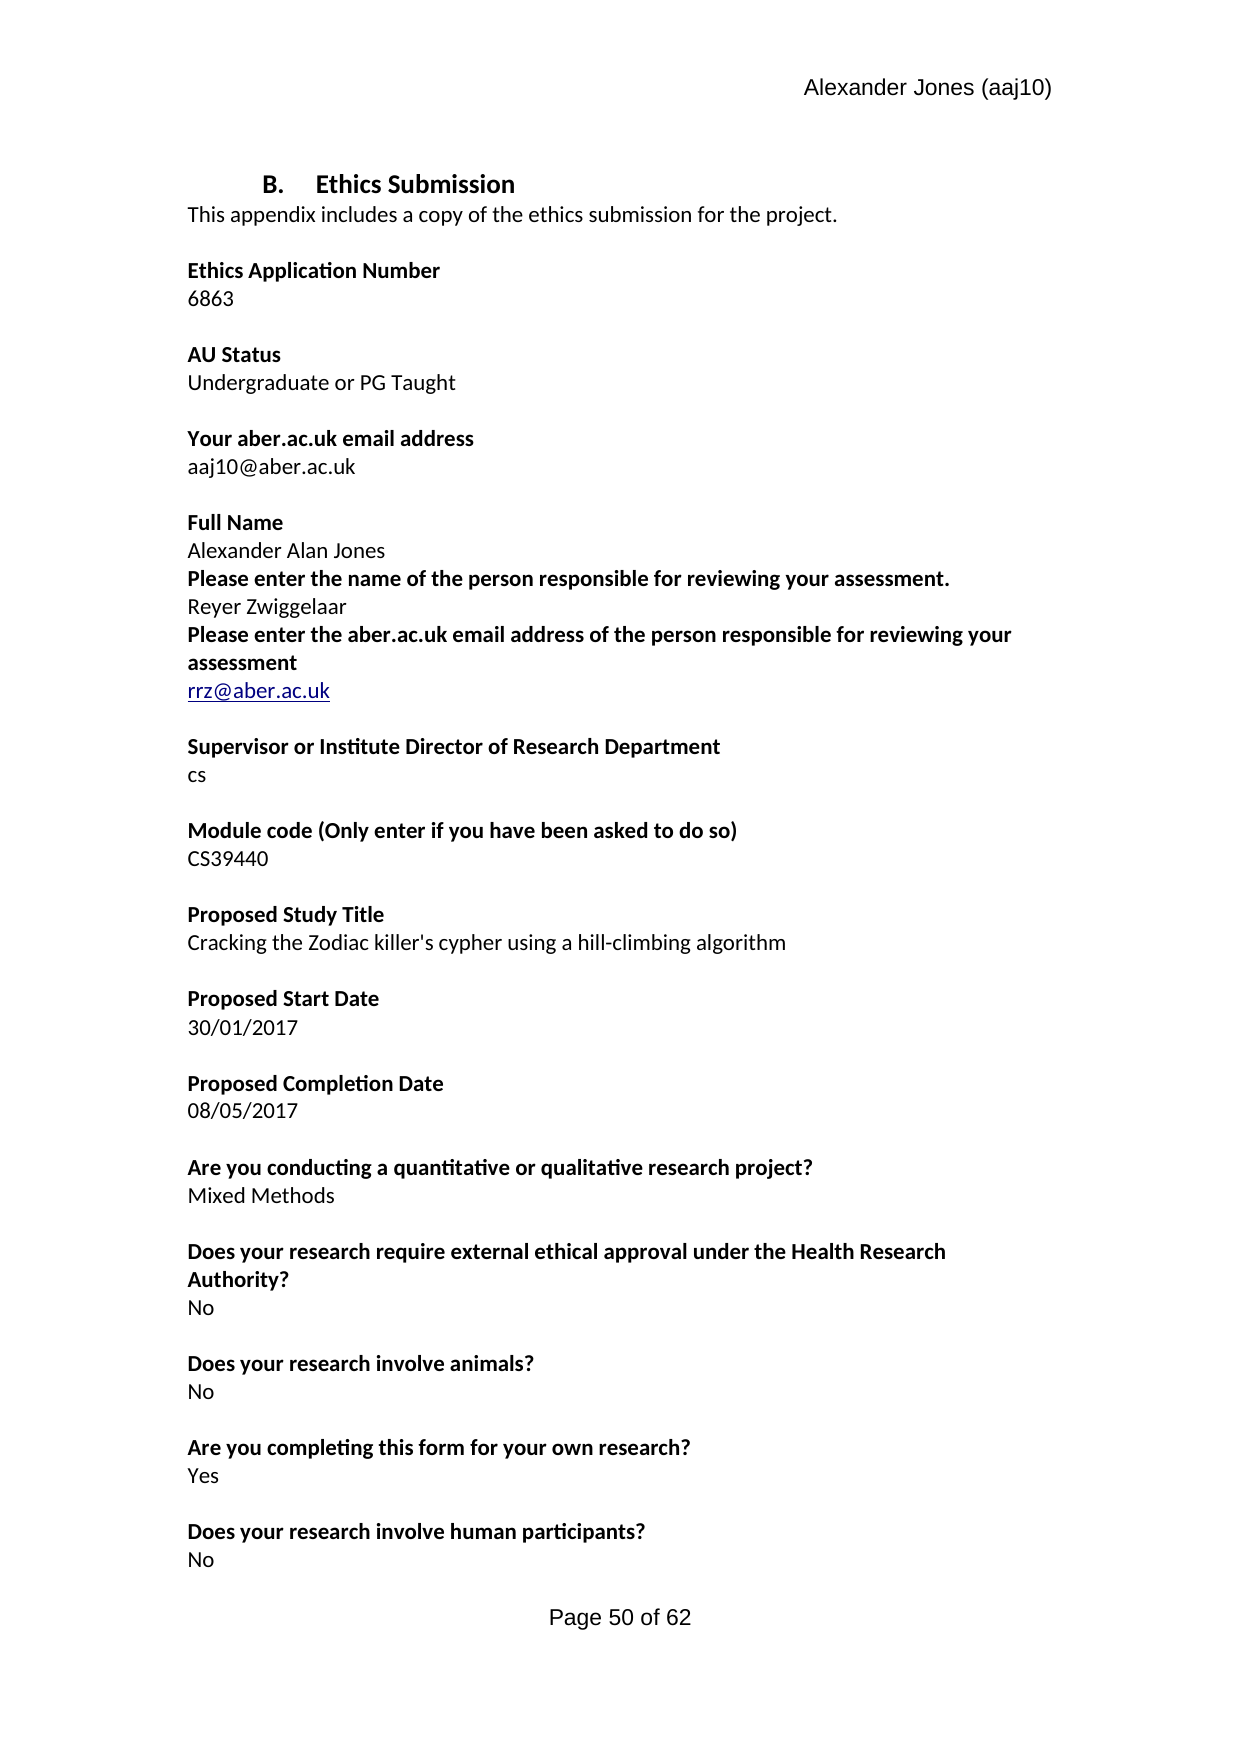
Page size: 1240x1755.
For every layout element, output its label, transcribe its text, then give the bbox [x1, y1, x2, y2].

text Undergraduate or PG Taught [187, 368, 1052, 396]
text 08/05/2017 [187, 1097, 1052, 1125]
text 30/01/2017 [187, 1013, 1052, 1041]
text Proposed Start Date [187, 984, 1052, 1013]
text Cracking the Zodiac killer's cypher using a hill-climbing algorithm [187, 928, 1052, 957]
text Does your research involve animals? [187, 1349, 1052, 1377]
text Please enter the aber.ac.uk email address of the person responsible for reviewing your assessment [187, 620, 1052, 676]
text Proposed Completion Date [187, 1069, 1052, 1097]
text Please enter the name of the person responsible for reviewing your assessment. [187, 564, 1052, 592]
text Supervisor or Institute Director of Research Department [187, 732, 1052, 760]
text Does your research involve human participants? [187, 1517, 1052, 1545]
text CS39440 [187, 844, 1052, 872]
text Full Name [187, 508, 1052, 536]
text This appendix includes a copy of the ethics submission for the project. [187, 200, 1052, 228]
text No [187, 1545, 1052, 1573]
text No [187, 1293, 1052, 1321]
text Module code (Only enter if you have been asked to do so) [187, 816, 1052, 844]
text Your aber.ac.uk email address [187, 424, 1052, 452]
text cs [187, 760, 1052, 788]
text Does your research require external ethical approval under the Health Research Authority? [187, 1237, 1052, 1293]
text No [187, 1377, 1052, 1405]
text Yes [187, 1461, 1052, 1489]
text Ethics Application Number [187, 256, 1052, 284]
text AU Status [187, 340, 1052, 368]
text Reyer Zwiggelaar [187, 592, 1052, 620]
text Are you conducting a quantitative or qualitative research project? [187, 1153, 1052, 1181]
text Are you completing this form for your own research? [187, 1433, 1052, 1461]
text Mixed Methods [187, 1181, 1052, 1209]
text rrz@aber.ac.uk [187, 676, 1052, 704]
text aaj10@aber.ac.uk [187, 452, 1052, 480]
text Alexander Alan Jones [187, 536, 1052, 564]
text 6863 [187, 284, 1052, 312]
list Ethics Submission [262, 167, 1052, 200]
text Proposed Study Title [187, 901, 1052, 928]
